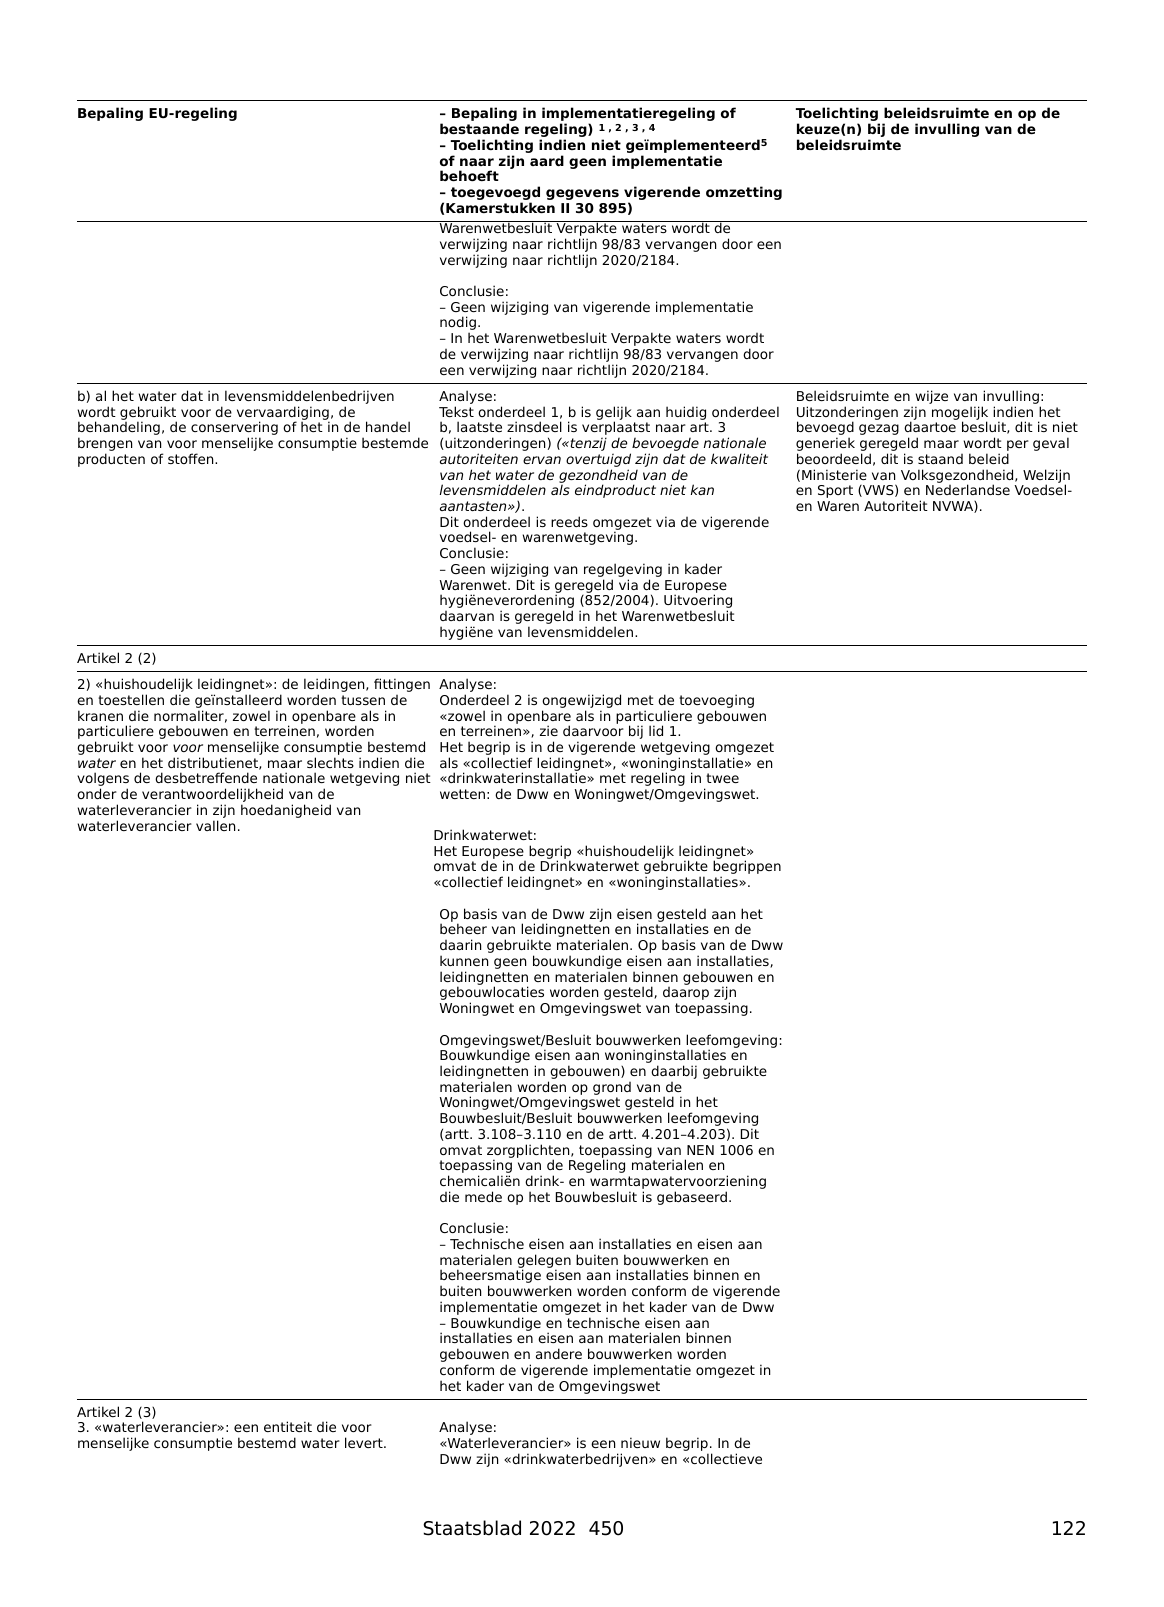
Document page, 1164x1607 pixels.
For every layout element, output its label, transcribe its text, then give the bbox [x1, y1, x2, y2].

table_cell [790, 1032, 1087, 1205]
table_cell Beleidsruimte en wijze van invulling: Uitzonderingen zijn mogelijk indien het bevoegd gezag daartoe besluit, dit is niet generiek geregeld maar wordt per geval beoordeeld, dit is staand beleid (Ministerie van Volksgezondheid, Welzijn en Sport (VWS) en Nederlandse Voedsel- en Waren Autoriteit NVWA). [790, 384, 1087, 645]
table_cell [77, 1221, 433, 1399]
table_cell [77, 1032, 433, 1205]
table_cell Drinkwaterwet: Het Europese begrip «huishoudelijk leidingnet» omvat de in de Drinkwaterwet gebruikte begrippen «collectief leidingnet» en «woninginstallaties». [433, 823, 789, 891]
table_cell Analyse: «Waterleverancier» is een nieuw begrip. In de Dww zijn «drinkwaterbedrijven» en «collectieve [433, 1420, 789, 1467]
table_cell [790, 803, 1087, 823]
table_header Bepaling EU-regeling [77, 101, 433, 221]
table_cell [77, 891, 433, 906]
table_cell [790, 672, 1087, 803]
table_cell [433, 891, 789, 906]
table_cell 2) «huishoudelijk leidingnet»: de leidingen, fittingen en toestellen die geïnstalleerd worden tussen de kranen die normaliter, zowel in openbare als in particuliere gebouwen en terreinen, worden gebruikt voor voor menselijke consumptie bestemd water en het distributienet, maar slechts indien die volgens de desbetreffende nationale wetgeving niet onder de verantwoordelijkheid van de waterleverancier in zijn hoedanigheid van waterleverancier vallen. [77, 672, 433, 891]
table_cell [77, 222, 433, 268]
table_cell [433, 268, 789, 284]
table_cell [790, 284, 1087, 383]
table_cell [433, 1017, 789, 1032]
table_cell [790, 906, 1087, 1017]
table_cell Conclusie: – Technische eisen aan installaties en eisen aan materialen gelegen buiten bouwwerken en beheersmatige eisen aan installaties binnen en buiten bouwwerken worden conform de vigerende implementatie omgezet in het kader van de Dww – Bouwkundige en technische eisen aan installaties en eisen aan materialen binnen gebouwen en andere bouwwerken worden conform de vigerende implementatie omgezet in het kader van de Omgevingswet [433, 1221, 789, 1399]
table_cell [790, 268, 1087, 284]
table_cell Warenwetbesluit Verpakte waters wordt de verwijzing naar richtlijn 98/83 vervangen door een verwijzing naar richtlijn 2020/2184. [433, 222, 789, 268]
table_cell Conclusie: – Geen wijziging van vigerende implementatie nodig. – In het Warenwetbesluit Verpakte waters wordt de verwijzing naar richtlijn 98/83 vervangen door een verwijzing naar richtlijn 2020/2184. [433, 284, 789, 383]
table_cell [790, 1205, 1087, 1221]
table_cell [790, 1017, 1087, 1032]
table_cell Op basis van de Dww zijn eisen gesteld aan het beheer van leidingnetten en installaties en de daarin gebruikte materialen. Op basis van de Dww kunnen geen bouwkundige eisen aan installaties, leidingnetten en materialen binnen gebouwen en gebouwlocaties worden gesteld, daarop zijn Woningwet en Omgevingswet van toepassing. [433, 906, 789, 1017]
table_header – Bepaling in implementatieregeling of bestaande regeling) 1, 2, 3, 4 – Toelichting indien niet geïmplementeerd5 of naar zijn aard geen implementatie behoeft – toegevoegd gegevens vigerende omzetting (Kamerstukken II 30 895) [433, 101, 789, 221]
table_cell Analyse: Onderdeel 2 is ongewijzigd met de toevoeging «zowel in openbare als in particuliere gebouwen en terreinen», zie daarvoor bij lid 1. Het begrip is in de vigerende wetgeving omgezet als «collectief leidingnet», «woninginstallatie» en «drinkwaterinstallatie» met regeling in twee wetten: de Dww en Woningwet/Omgevingswet. [433, 672, 789, 803]
table_header Toelichting beleidsruimte en op de keuze(n) bij de invulling van de beleidsruimte [790, 101, 1087, 221]
table_cell [433, 646, 789, 671]
table_cell [790, 646, 1087, 671]
table_cell [77, 1205, 433, 1221]
table_cell [77, 268, 433, 284]
table_cell Omgevingswet/Besluit bouwwerken leefomgeving: Bouwkundige eisen aan woninginstallaties en leidingnetten in gebouwen) en daarbij gebruikte materialen worden op grond van de Woningwet/Omgevingswet gesteld in het Bouwbesluit/Besluit bouwwerken leefomgeving (artt. 3.108–3.110 en de artt. 4.201–4.203). Dit omvat zorgplichten, toepassing van NEN 1006 en toepassing van de Regeling materialen en chemicaliën drink- en warmtapwatervoorziening die mede op het Bouwbesluit is gebaseerd. [433, 1032, 789, 1205]
table_cell [433, 1400, 789, 1420]
table_cell Artikel 2 (2) [77, 646, 433, 671]
table_cell [77, 284, 433, 383]
table_cell [77, 1017, 433, 1032]
table_cell [433, 1205, 789, 1221]
table_cell [790, 891, 1087, 906]
table_cell [433, 803, 789, 823]
table_cell 3. «waterleverancier»: een entiteit die voor menselijke consumptie bestemd water levert. [77, 1420, 433, 1467]
table_cell Analyse: Tekst onderdeel 1, b is gelijk aan huidig onderdeel b, laatste zinsdeel is verplaatst naar art. 3 (uitzonderingen) («tenzij de bevoegde nationale autoriteiten ervan overtuigd zijn dat de kwaliteit van het water de gezondheid van de levensmiddelen als eindproduct niet kan aantasten»). Dit onderdeel is reeds omgezet via de vigerende voedsel- en warenwetgeving. Conclusie: – Geen wijziging van regelgeving in kader Warenwet. Dit is geregeld via de Europese hygiëneverordening (852/2004). Uitvoering daarvan is geregeld in het Warenwetbesluit hygiëne van levensmiddelen. [433, 384, 789, 645]
table_cell [790, 823, 1087, 891]
table_cell [790, 1400, 1087, 1420]
table_cell b) al het water dat in levensmiddelenbedrijven wordt gebruikt voor de vervaardiging, de behandeling, de conservering of het in de handel brengen van voor menselijke consumptie bestemde producten of stoffen. [77, 384, 433, 645]
table_cell [790, 1221, 1087, 1399]
table_cell [790, 222, 1087, 268]
table_cell [77, 906, 433, 1017]
table_cell [790, 1420, 1087, 1467]
table_cell Artikel 2 (3) [77, 1400, 433, 1420]
